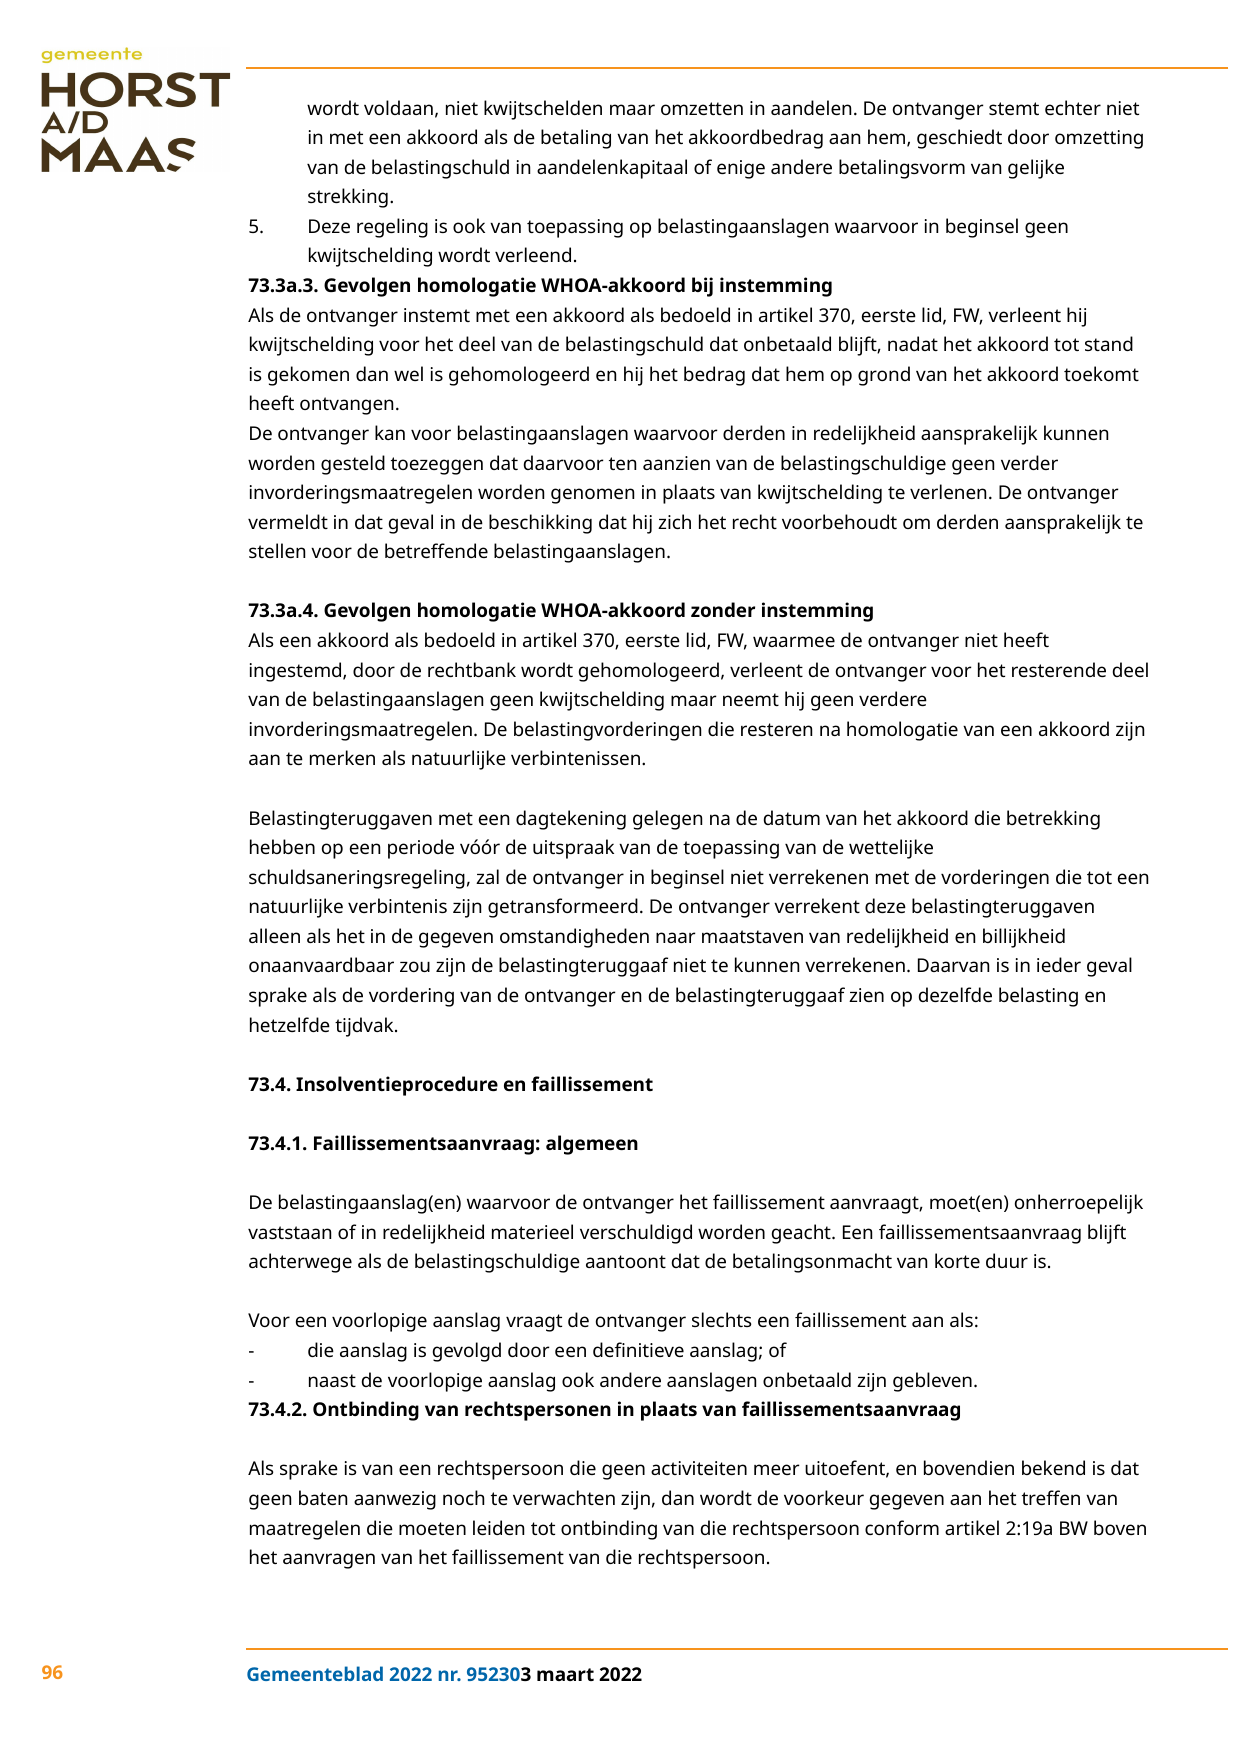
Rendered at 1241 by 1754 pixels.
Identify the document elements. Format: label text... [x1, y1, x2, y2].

list die aanslag is gevolgd door een definitieve aanslag; of [248, 1337, 1152, 1363]
text De belastingaanslag(en) waarvoor de ontvanger het faillissement aanvraagt, moet(en) onherroepelijk vaststaan of in redelijkheid materieel verschuldigd worden geacht. Een faillissementsaanvraag blijft achterwege als de belastingschuldige aantoont dat de betalingsonmacht van korte duur is. [248, 1189, 1152, 1274]
text 73.4.2. Ontbinding van rechtspersonen in plaats van faillissementsaanvraag [248, 1396, 1152, 1422]
list naast de voorlopige aanslag ook andere aanslagen onbetaald zijn gebleven. [248, 1367, 1152, 1393]
text De ontvanger kan voor belastingaanslagen waarvoor derden in redelijkheid aansprakelijk kunnen worden gesteld toezeggen dat daarvoor ten aanzien van de belastingschuldige geen verder invorderingsmaatregelen worden genomen in plaats van kwijtschelding te verlenen. De ontvanger vermeldt in dat geval in de beschikking dat hij zich het recht voorbehoudt om derden aansprakelijk te stellen voor de betreffende belastingaanslagen. [248, 420, 1152, 564]
text 73.3a.4. Gevolgen homologatie WHOA-akkoord zonder instemming [248, 598, 1152, 623]
picture [41, 47, 231, 172]
text Belastingteruggaven met een dagtekening gelegen na de datum van het akkoord die betrekking hebben op een periode vóór de uitspraak van de toepassing van de wettelijke schuldsaneringsregeling, zal de ontvanger in beginsel niet verrekenen met de vorderingen die tot een natuurlijke verbintenis zijn getransformeerd. De ontvanger verrekent deze belastingteruggaven alleen als het in de gegeven omstandigheden naar maatstaven van redelijkheid en billijkheid onaanvaardbaar zou zijn de belastingteruggaaf niet te kunnen verrekenen. Daarvan is in ieder geval sprake als de vordering van de ontvanger en de belastingteruggaaf zien op dezelfde belasting en hetzelfde tijdvak. [248, 805, 1152, 1038]
text 73.4. Insolventieprocedure en faillissement [248, 1071, 1152, 1097]
text Als sprake is van een rechtspersoon die geen activiteiten meer uitoefent, en bovendien bekend is dat geen baten aanwezig noch te verwachten zijn, dan wordt de voorkeur gegeven aan het treffen van maatregelen die moeten leiden tot ontbinding van die rechtspersoon conform artikel 2:19a BW boven het aanvragen van het faillissement van die rechtspersoon. [248, 1456, 1152, 1570]
list Deze regeling is ook van toepassing op belastingaanslagen waarvoor in beginsel geen kwijtschelding wordt verleend. [248, 213, 1152, 268]
text Als de ontvanger instemt met een akkoord als bedoeld in artikel 370, eerste lid, FW, verleent hij kwijtschelding voor het deel van de belastingschuld dat onbetaald blijft, nadat het akkoord tot stand is gekomen dan wel is gehomologeerd en hij het bedrag dat hem op grond van het akkoord toekomt heeft ontvangen. [248, 302, 1152, 416]
list wordt voldaan, niet kwijtschelden maar omzetten in aandelen. De ontvanger stemt echter niet in met een akkoord als de betaling van het akkoordbedrag aan hem, geschiedt door omzetting van de belastingschuld in aandelenkapitaal of enige andere betalingsvorm van gelijke strekking. [248, 95, 1152, 209]
text Voor een voorlopige aanslag vraagt de ontvanger slechts een faillissement aan als: [248, 1308, 1152, 1333]
text 73.4.1. Faillissementsaanvraag: algemeen [248, 1130, 1152, 1156]
text Als een akkoord als bedoeld in artikel 370, eerste lid, FW, waarmee de ontvanger niet heeft ingestemd, door de rechtbank wordt gehomologeerd, verleent de ontvanger voor het resterende deel van de belastingaanslagen geen kwijtschelding maar neemt hij geen verdere invorderingsmaatregelen. De belastingvorderingen die resteren na homologatie van een akkoord zijn aan te merken als natuurlijke verbintenissen. [248, 627, 1152, 771]
text 73.3a.3. Gevolgen homologatie WHOA-akkoord bij instemming [248, 272, 1152, 298]
